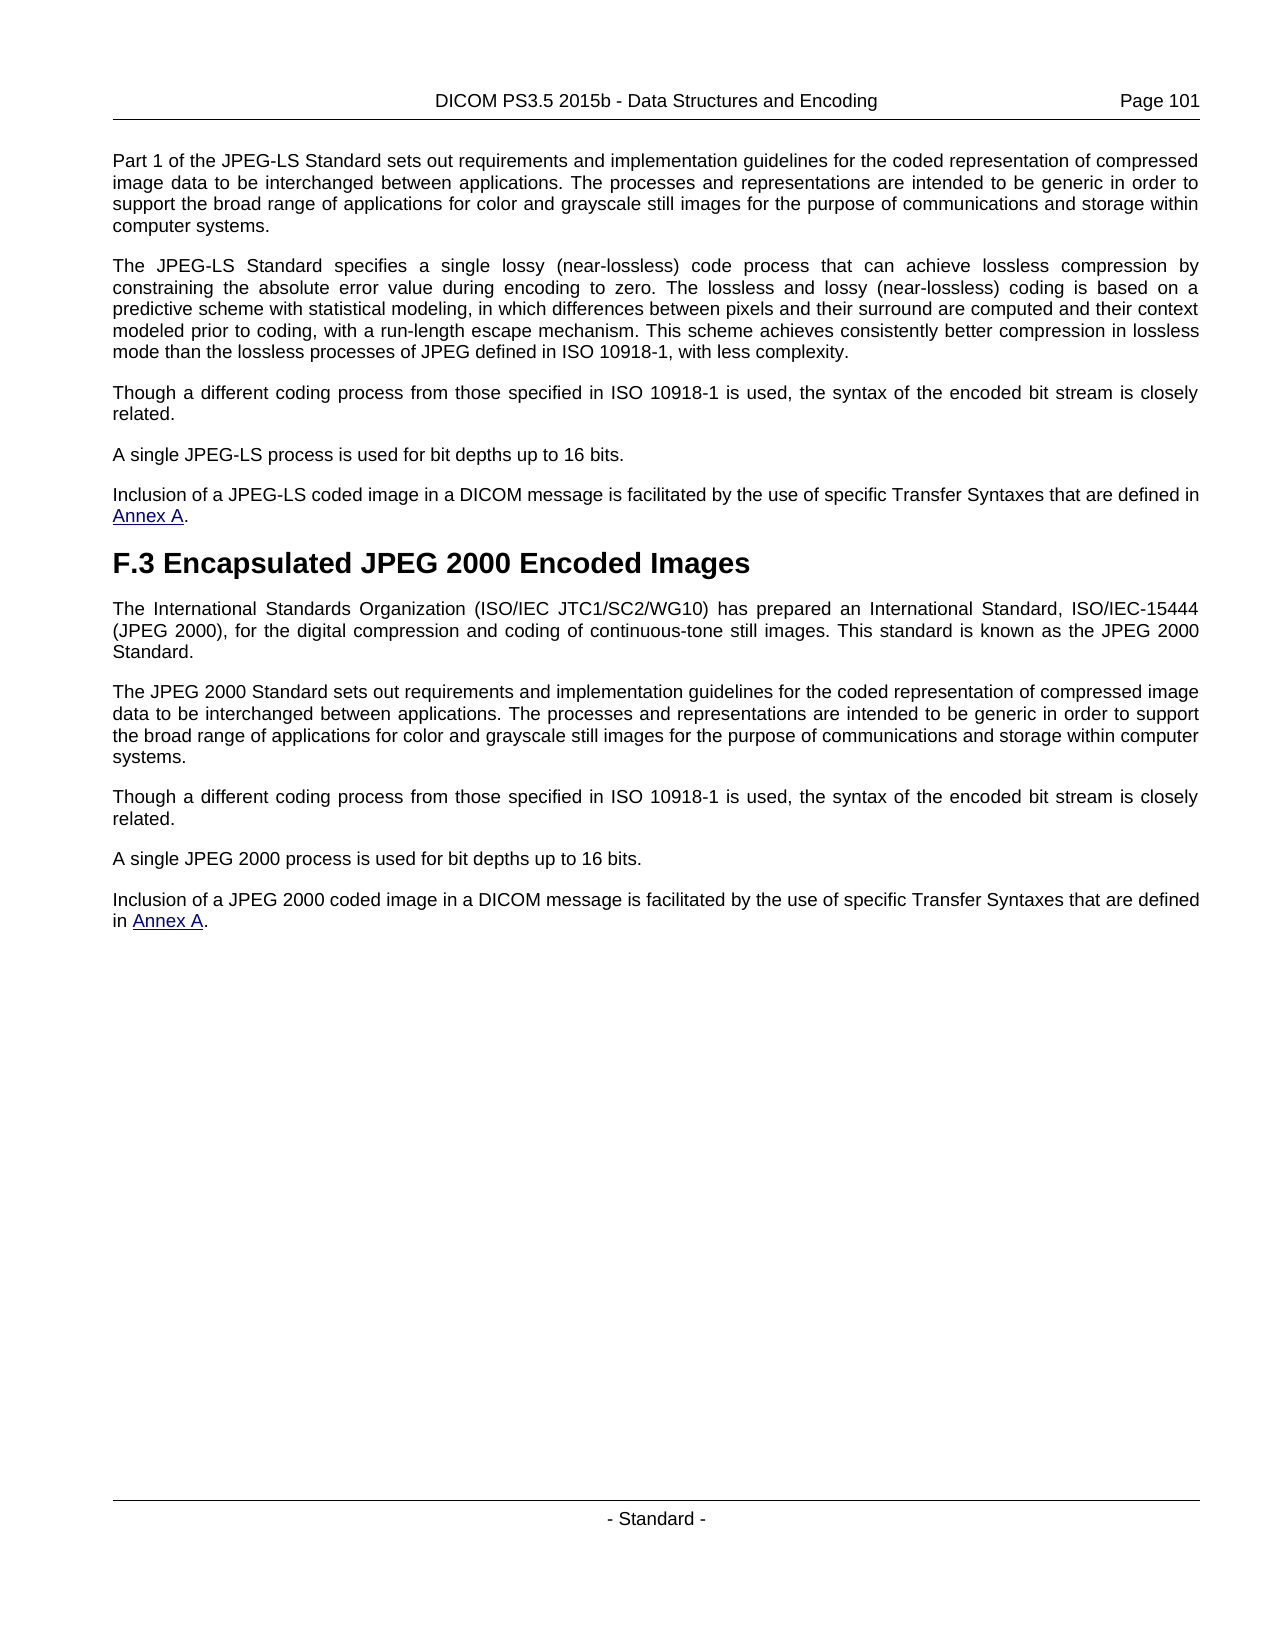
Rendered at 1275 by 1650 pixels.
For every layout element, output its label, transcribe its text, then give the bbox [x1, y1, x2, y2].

text The International Standards Organization (ISO/IEC JTC1/SC2/WG10) has prepared an International Standard, ISO/IEC-15444 (JPEG 2000), for the digital compression and coding of continuous-tone still images. This standard is known as the JPEG 2000 Standard. [112, 598, 1200, 663]
text Inclusion of a JPEG-LS coded image in a DICOM message is facilitated by the use of specific Transfer Syntaxes that are defined in Annex A. [112, 484, 1200, 527]
text F.3 Encapsulated JPEG 2000 Encoded Images [112, 546, 1200, 579]
text The JPEG 2000 Standard sets out requirements and implementation guidelines for the coded representation of compressed image data to be interchanged between applications. The processes and representations are intended to be generic in order to support the broad range of applications for color and grayscale still images for the purpose of communications and storage within computer systems. [112, 681, 1200, 768]
text A single JPEG-LS process is used for bit depths up to 16 bits. [112, 443, 1200, 465]
text Though a different coding process from those specified in ISO 10918-1 is used, the syntax of the encoded bit stream is closely related. [112, 786, 1200, 829]
text Inclusion of a JPEG 2000 coded image in a DICOM message is facilitated by the use of specific Transfer Syntaxes that are defined in Annex A. [112, 888, 1200, 932]
text Part 1 of the JPEG-LS Standard sets out requirements and implementation guidelines for the coded representation of compressed image data to be interchanged between applications. The processes and representations are intended to be generic in order to support the broad range of applications for color and grayscale still images for the purpose of communications and storage within computer systems. [112, 150, 1200, 236]
text The JPEG-LS Standard specifies a single lossy (near-lossless) code process that can achieve lossless compression by constraining the absolute error value during encoding to zero. The lossless and lossy (near-lossless) coding is based on a predictive scheme with statistical modeling, in which differences between pixels and their surround are computed and their context modeled prior to coding, with a run-length escape mechanism. This scheme achieves consistently better compression in lossless mode than the lossless processes of JPEG defined in ISO 10918-1, with less complexity. [112, 255, 1200, 363]
text A single JPEG 2000 process is used for bit depths up to 16 bits. [112, 848, 1200, 870]
text Though a different coding process from those specified in ISO 10918-1 is used, the syntax of the encoded bit stream is closely related. [112, 382, 1200, 425]
